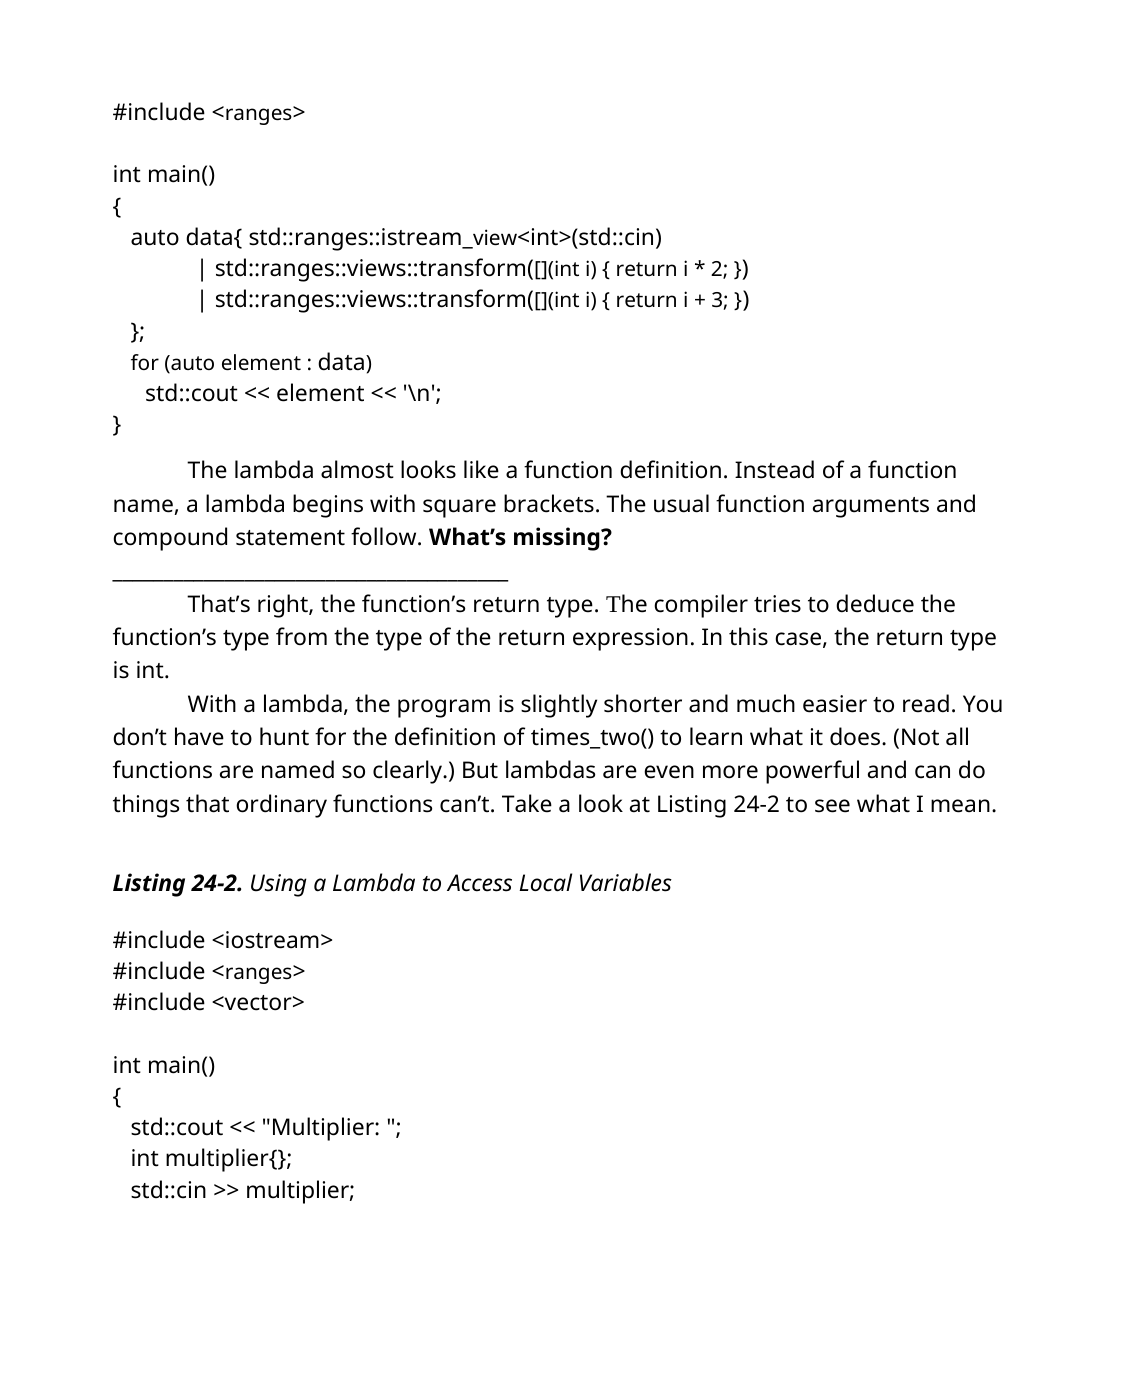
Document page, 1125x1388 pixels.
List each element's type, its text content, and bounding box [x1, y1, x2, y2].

text #include <ranges> [112, 96, 1012, 127]
text } [112, 408, 1012, 440]
text #include <vector> [112, 986, 1012, 1017]
text }; [112, 315, 1012, 346]
text That’s right, the function’s return type. The compiler tries to deduce the function’s type from the type of the return expression. In this case, the return type is int. [112, 586, 1012, 686]
text { [112, 190, 1012, 221]
text std::cout << element << '\n'; [112, 377, 1012, 408]
text #include <ranges> [112, 955, 1012, 986]
text int main() [112, 1048, 1012, 1080]
text auto data{ std::ranges::istream_view<int>(std::cin) [112, 221, 1012, 252]
text Listing 24-2. Using a Lambda to Access Local Variables [112, 867, 1012, 898]
text With a lambda, the program is slightly shorter and much easier to read. You don’t have to hunt for the definition of times_two() to learn what it does. (Not all functions are named so clearly.) But lambdas are even more powerful and can do things that ordinary functions can’t. Take a look at Listing 24-2 to see what I mean. [112, 686, 1012, 819]
text std::cin >> multiplier; [112, 1173, 1012, 1205]
text { [112, 1080, 1012, 1111]
text int main() [112, 158, 1012, 190]
text for (auto element : data) [112, 346, 1012, 377]
text #include <iostream> [112, 923, 1012, 955]
text The lambda almost looks like a function definition. Instead of a function name, a lambda begins with square brackets. The usual function arguments and compound statement follow. What’s missing? _______________________________________ [112, 452, 1012, 586]
text | std::ranges::views::transform([](int i) { return i + 3; }) [112, 283, 1012, 315]
text | std::ranges::views::transform([](int i) { return i * 2; }) [112, 252, 1012, 283]
text int multiplier{}; [112, 1142, 1012, 1173]
text std::cout << "Multiplier: "; [112, 1111, 1012, 1142]
